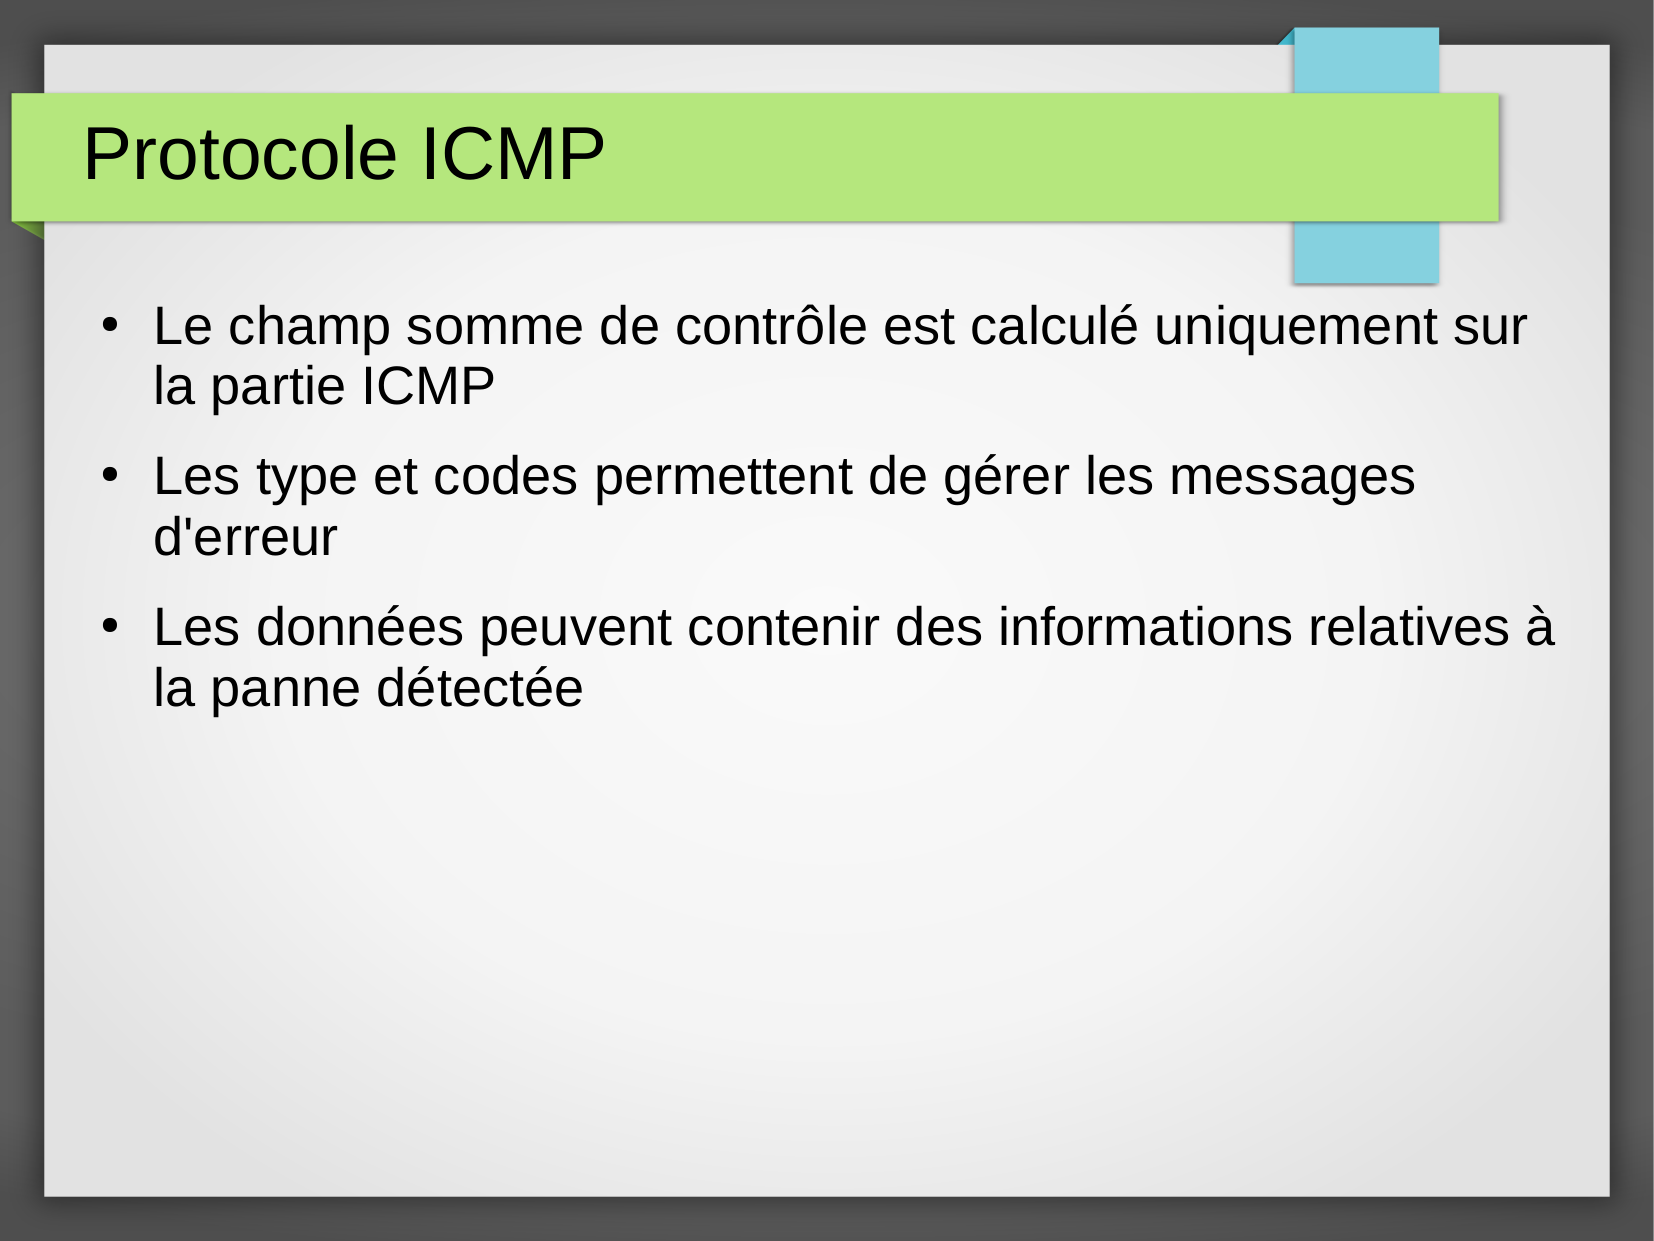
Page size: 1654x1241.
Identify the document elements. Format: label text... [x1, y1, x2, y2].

title Protocole ICMP [82, 94, 1264, 213]
picture [0, 0, 1654, 1241]
list Le champ somme de contrôle est calculé uniquement sur la partie ICMP Les type et codes permettent de gérer les messages d'erreur Les données peuvent contenir des informations relatives à la panne détectée [82, 295, 1571, 1015]
